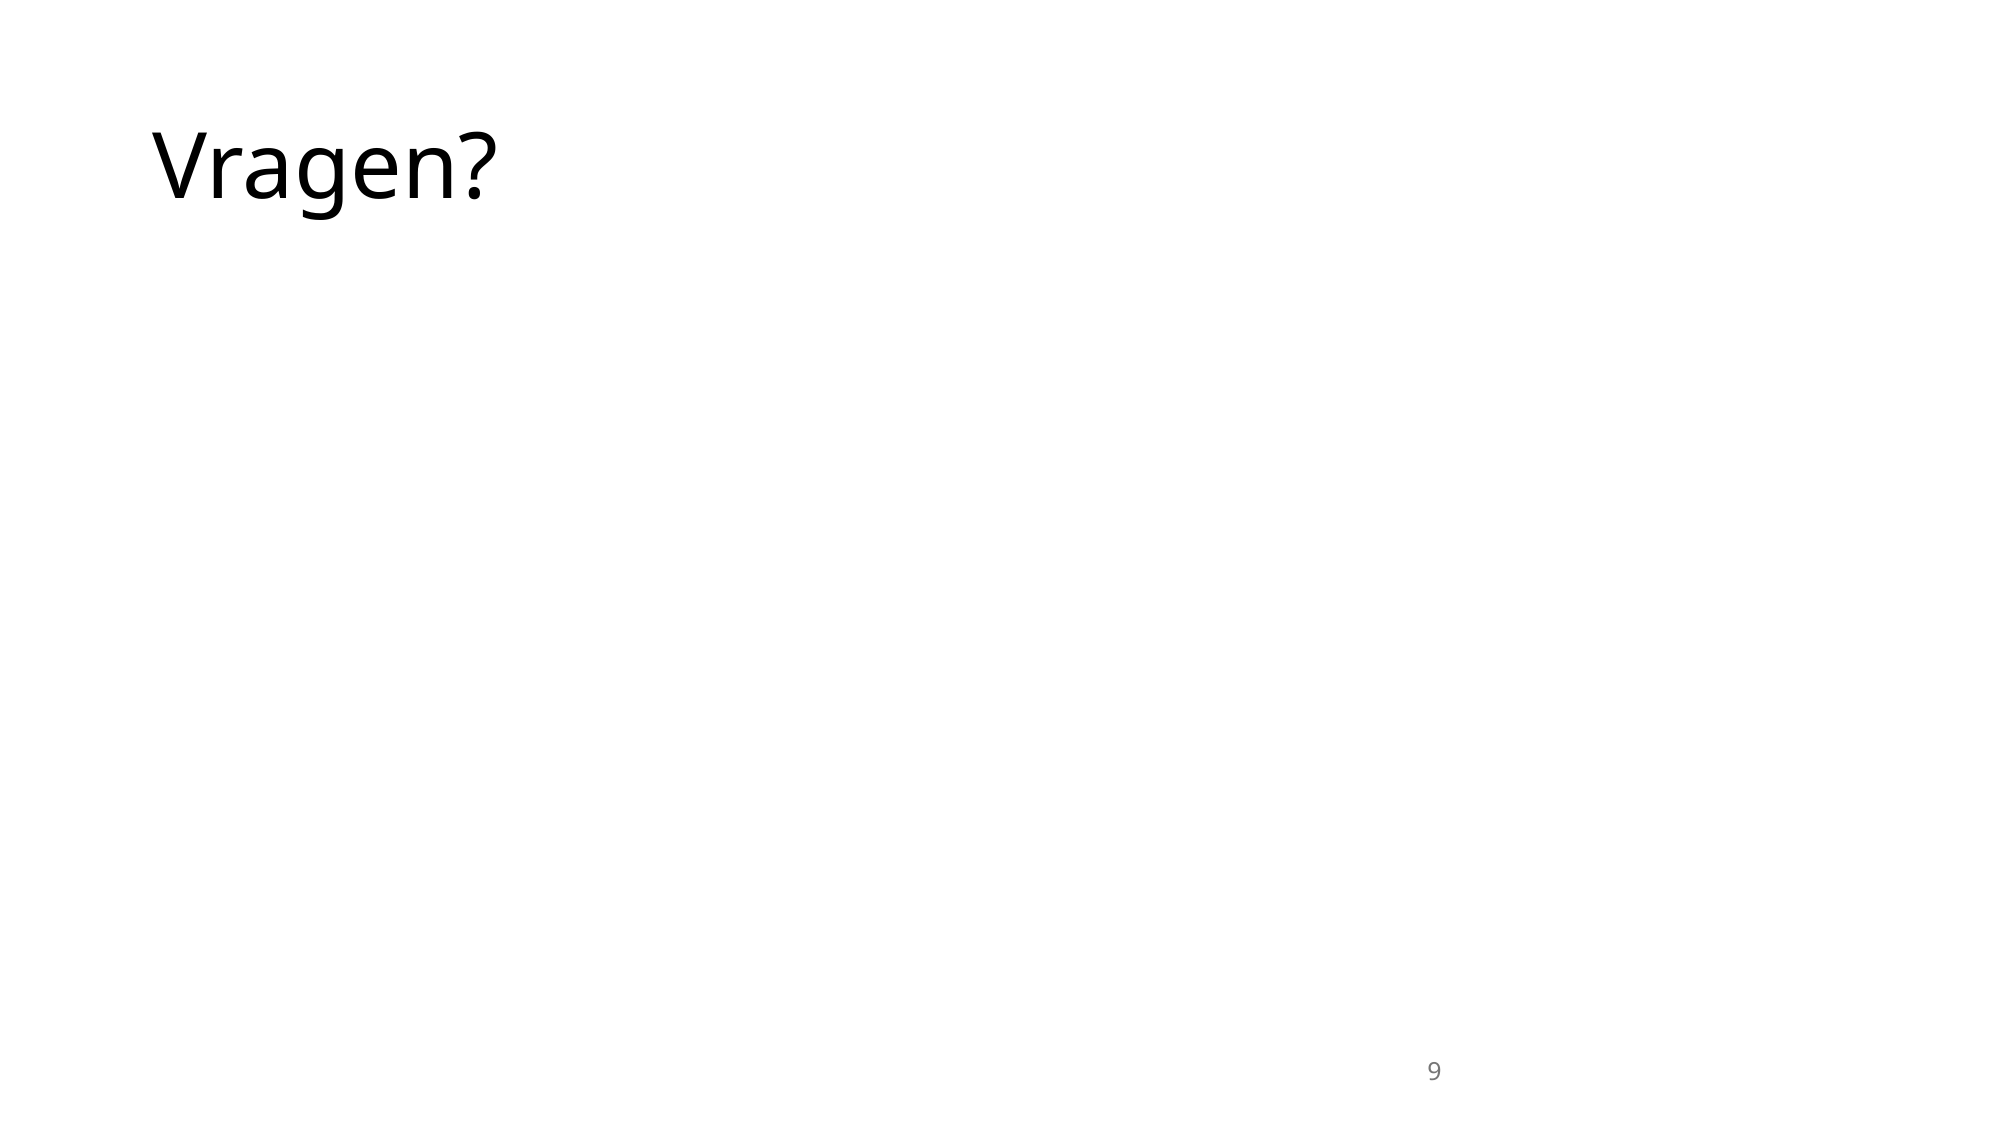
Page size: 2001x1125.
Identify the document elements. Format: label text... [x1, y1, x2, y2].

title Vragen? [137, 59, 1863, 278]
text_box [1412, 1042, 1863, 1103]
